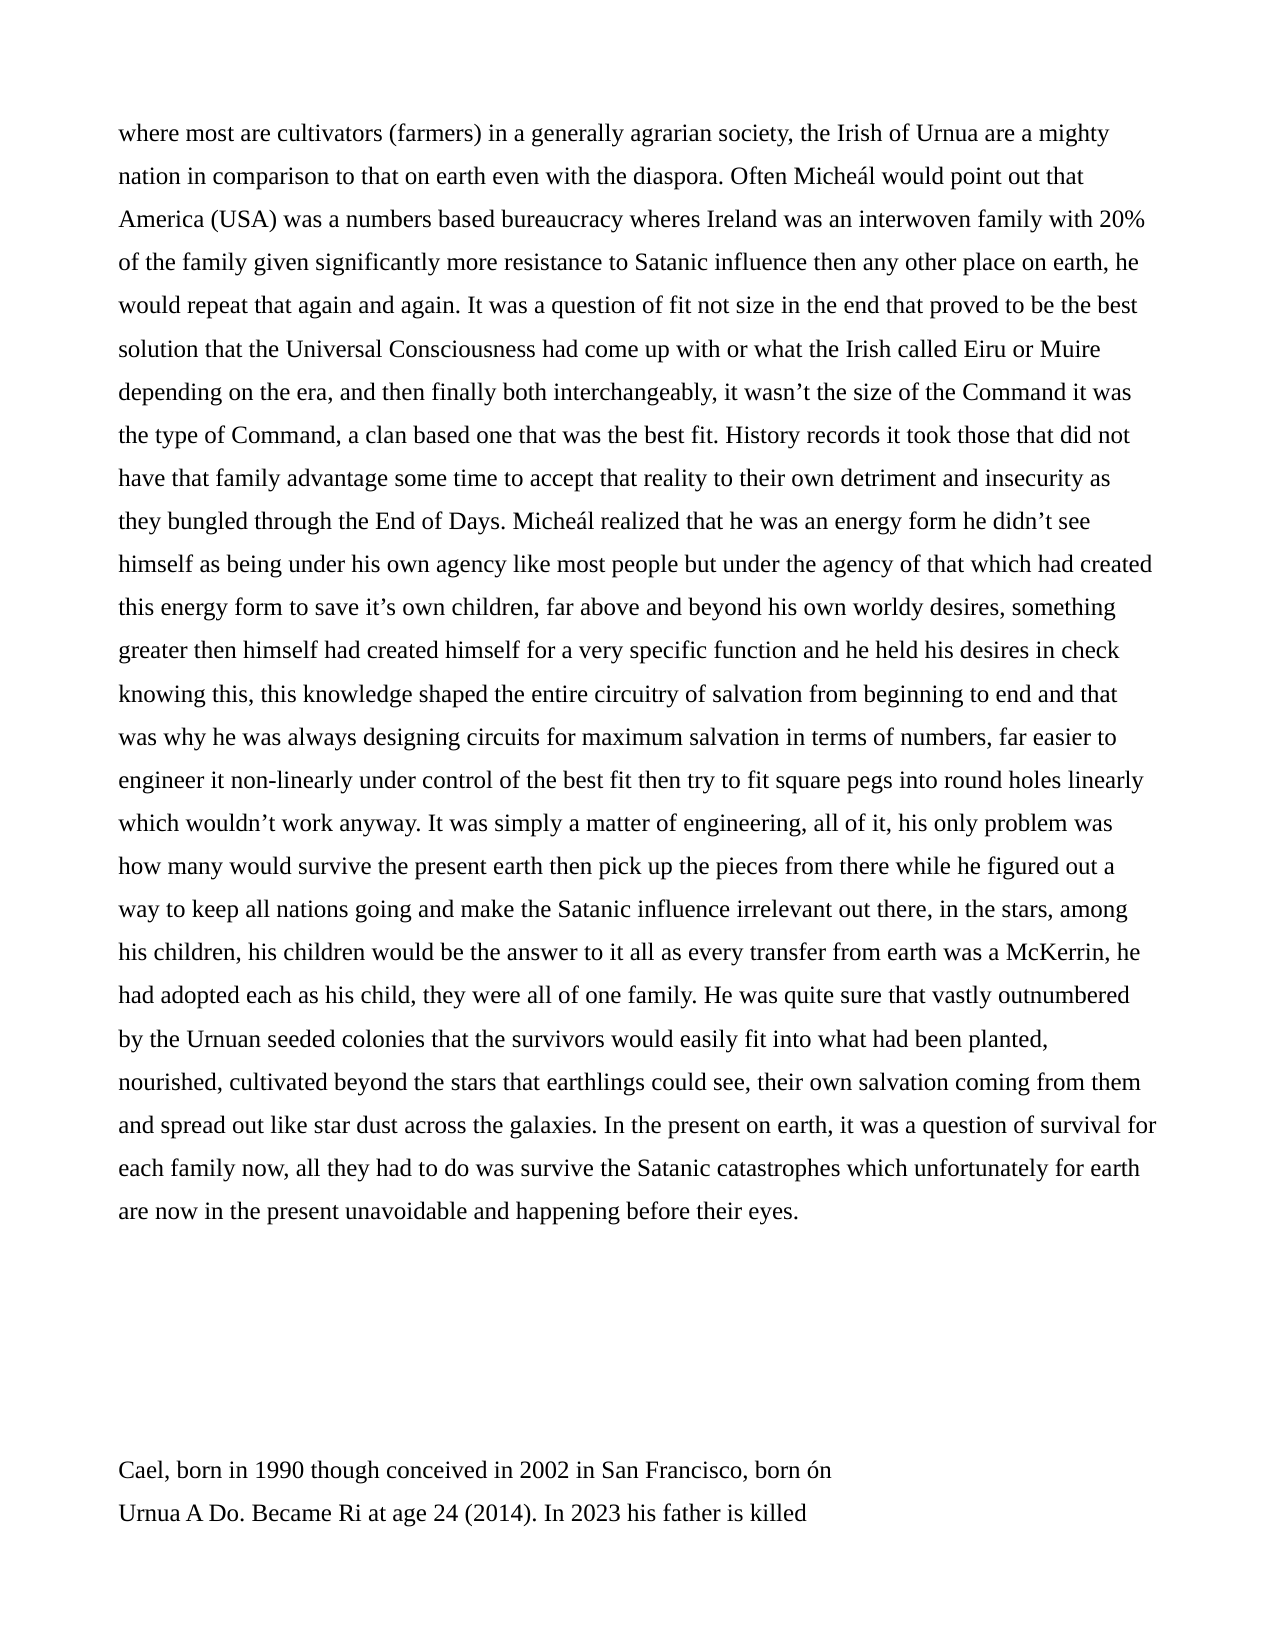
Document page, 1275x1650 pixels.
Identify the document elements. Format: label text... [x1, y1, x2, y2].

text where most are cultivators (farmers) in a generally agrarian society, the Irish of Urnua are a mighty nation in comparison to that on earth even with the diaspora. Often Micheál would point out that America (USA) was a numbers based bureaucracy wheres Ireland was an interwoven family with 20% of the family given significantly more resistance to Satanic influence then any other place on earth, he would repeat that again and again. It was a question of fit not size in the end that proved to be the best solution that the Universal Consciousness had come up with or what the Irish called Eiru or Muire depending on the era, and then finally both interchangeably, it wasn’t the size of the Command it was the type of Command, a clan based one that was the best fit. History records it took those that did not have that family advantage some time to accept that reality to their own detriment and insecurity as they bungled through the End of Days. Micheál realized that he was an energy form he didn’t see himself as being under his own agency like most people but under the agency of that which had created this energy form to save it’s own children, far above and beyond his own worldy desires, something greater then himself had created himself for a very specific function and he held his desires in check knowing this, this knowledge shaped the entire circuitry of salvation from beginning to end and that was why he was always designing circuits for maximum salvation in terms of numbers, far easier to engineer it non-linearly under control of the best fit then try to fit square pegs into round holes linearly which wouldn’t work anyway. It was simply a matter of engineering, all of it, his only problem was how many would survive the present earth then pick up the pieces from there while he figured out a way to keep all nations going and make the Satanic influence irrelevant out there, in the stars, among his children, his children would be the answer to it all as every transfer from earth was a McKerrin, he had adopted each as his child, they were all of one family. He was quite sure that vastly outnumbered by the Urnuan seeded colonies that the survivors would easily fit into what had been planted, nourished, cultivated beyond the stars that earthlings could see, their own salvation coming from them and spread out like star dust across the galaxies. In the present on earth, it was a question of survival for each family now, all they had to do was survive the Satanic catastrophes which unfortunately for earth are now in the present unavoidable and happening before their eyes. [118, 118, 1157, 1225]
text Cael, born in 1990 though conceived in 2002 in San Francisco, born ón Urnua A Do. Became Ri at age 24 (2014). In 2023 his father is killed [118, 1326, 1157, 1527]
